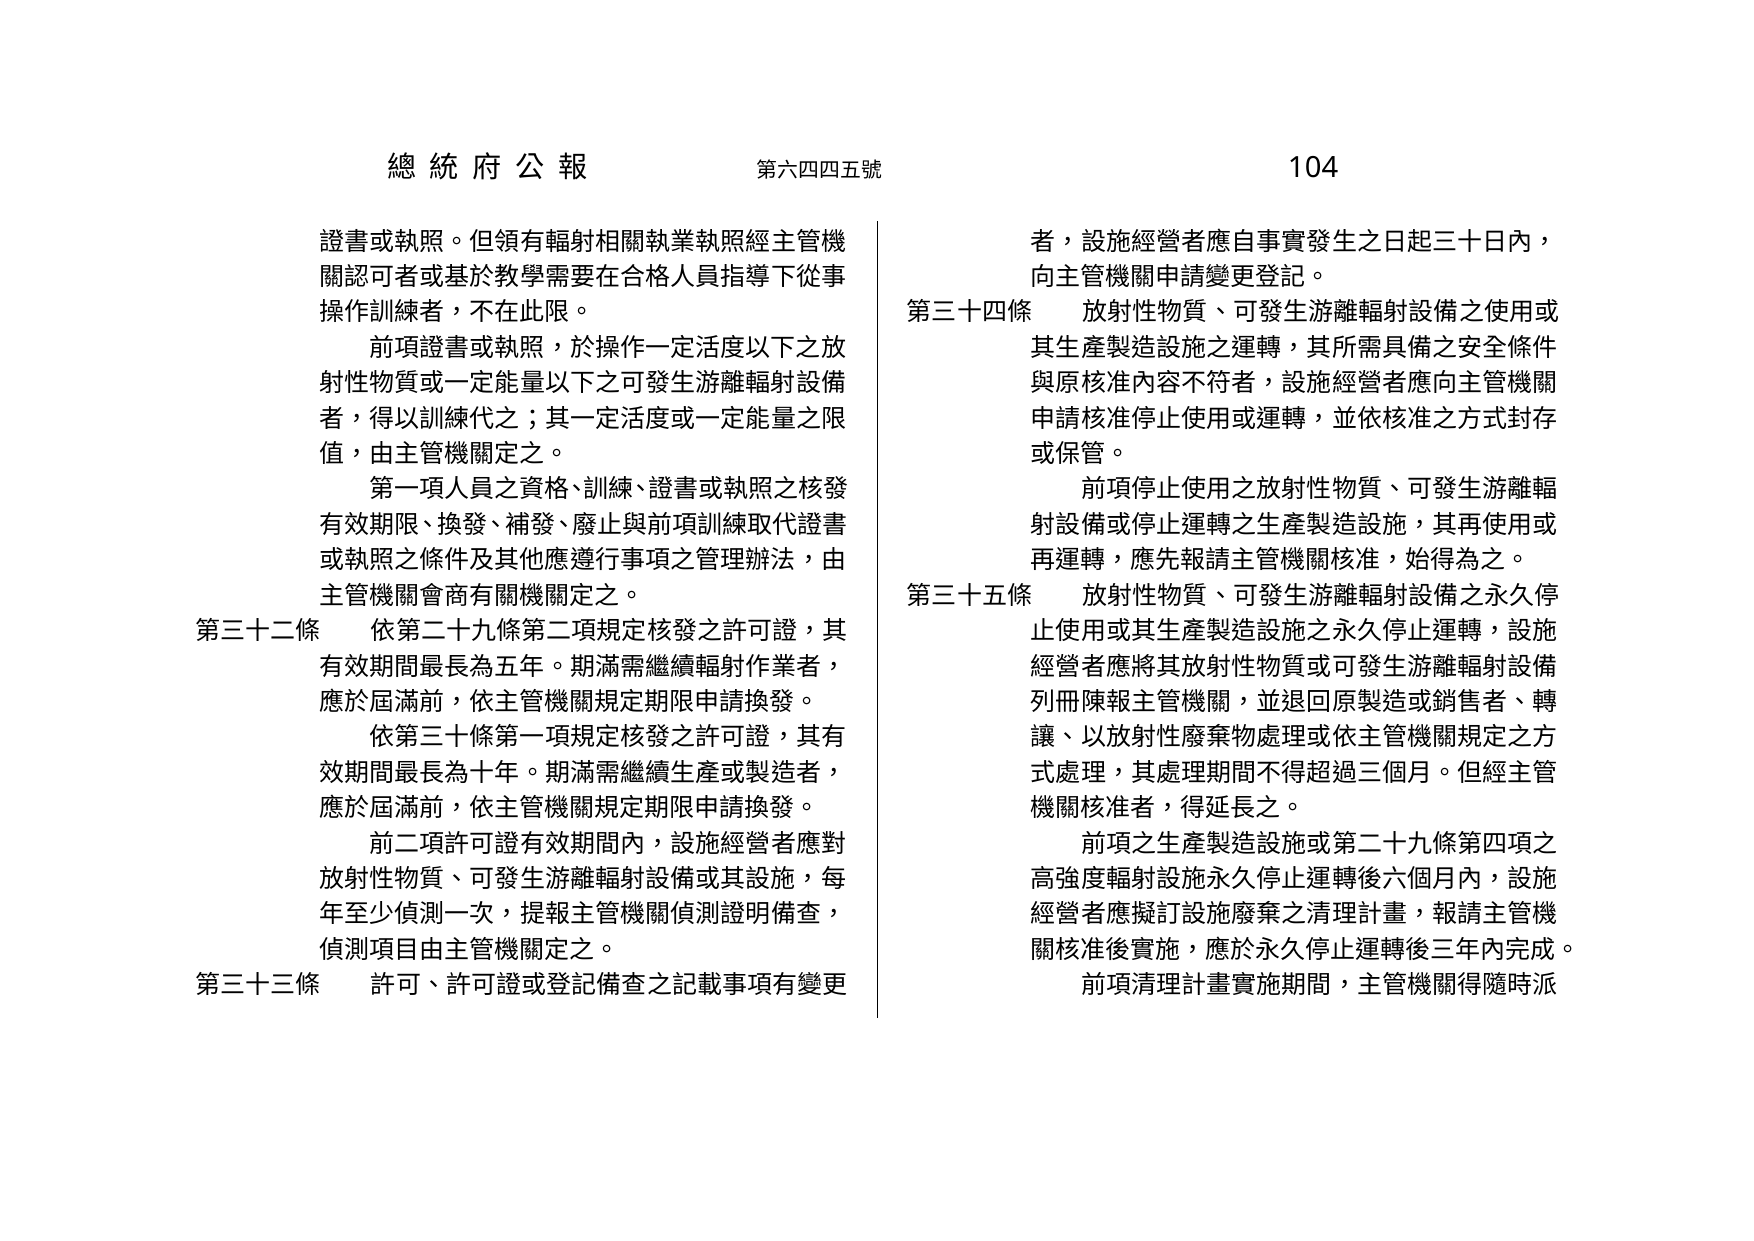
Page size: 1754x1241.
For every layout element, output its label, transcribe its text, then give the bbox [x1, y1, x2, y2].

text 依第三十條第一項規定核發之許可證，其有效期間最長為十年。期滿需繼續生產或製造者，應於屆滿前，依主管機關規定期限申請換發。 [319, 717, 847, 824]
text 第一項人員之資格、訓練、證書或執照之核發、有效期限、換發、補發、廢止與前項訓練取代證書或執照之條件及其他應遵行事項之管理辦法，由主管機關會商有關機關定之。 [319, 469, 847, 611]
text 第三十四條 放射性物質、可發生游離輻射設備之使用或其生產製造設施之運轉，其所需具備之安全條件與原核准內容不符者，設施經營者應向主管機關申請核准停止使用或運轉，並依核准之方式封存或保管。 [907, 292, 1559, 469]
text 者，設施經營者應自事實發生之日起三十日內，向主管機關申請變更登記。 [907, 222, 1559, 292]
text 第三十五條 放射性物質、可發生游離輻射設備之永久停止使用或其生產製造設施之永久停止運轉，設施經營者應將其放射性物質或可發生游離輻射設備列冊陳報主管機關，並退回原製造或銷售者、轉讓、以放射性廢棄物處理或依主管機關規定之方式處理，其處理期間不得超過三個月。但經主管機關核准者，得延長之。 [907, 576, 1559, 824]
text 前項之生產製造設施或第二十九條第四項之高強度輻射設施永久停止運轉後六個月內，設施經營者應擬訂設施廢棄之清理計畫，報請主管機關核准後實施，應於永久停止運轉後三年內完成。 [1031, 824, 1559, 965]
text 前項停止使用之放射性物質、可發生游離輻射設備或停止運轉之生產製造設施，其再使用或再運轉，應先報請主管機關核准，始得為之。 [1031, 469, 1559, 576]
text 前二項許可證有效期間內，設施經營者應對放射性物質、可發生游離輻射設備或其設施，每年至少偵測一次，提報主管機關偵測證明備查，偵測項目由主管機關定之。 [319, 824, 847, 965]
text 證書或執照。但領有輻射相關執業執照經主管機關認可者或基於教學需要在合格人員指導下從事操作訓練者，不在此限。 [195, 222, 847, 328]
text 前項證書或執照，於操作一定活度以下之放射性物質或一定能量以下之可發生游離輻射設備者，得以訓練代之；其一定活度或一定能量之限值，由主管機關定之。 [319, 328, 847, 469]
text 前項清理計畫實施期間，主管機關得隨時派 [1031, 965, 1559, 1001]
text 第三十二條 依第二十九條第二項規定核發之許可證，其有效期間最長為五年。期滿需繼續輻射作業者，應於屆滿前，依主管機關規定期限申請換發。 [195, 611, 847, 717]
text 第三十三條 許可、許可證或登記備查之記載事項有變更 [195, 965, 847, 1001]
